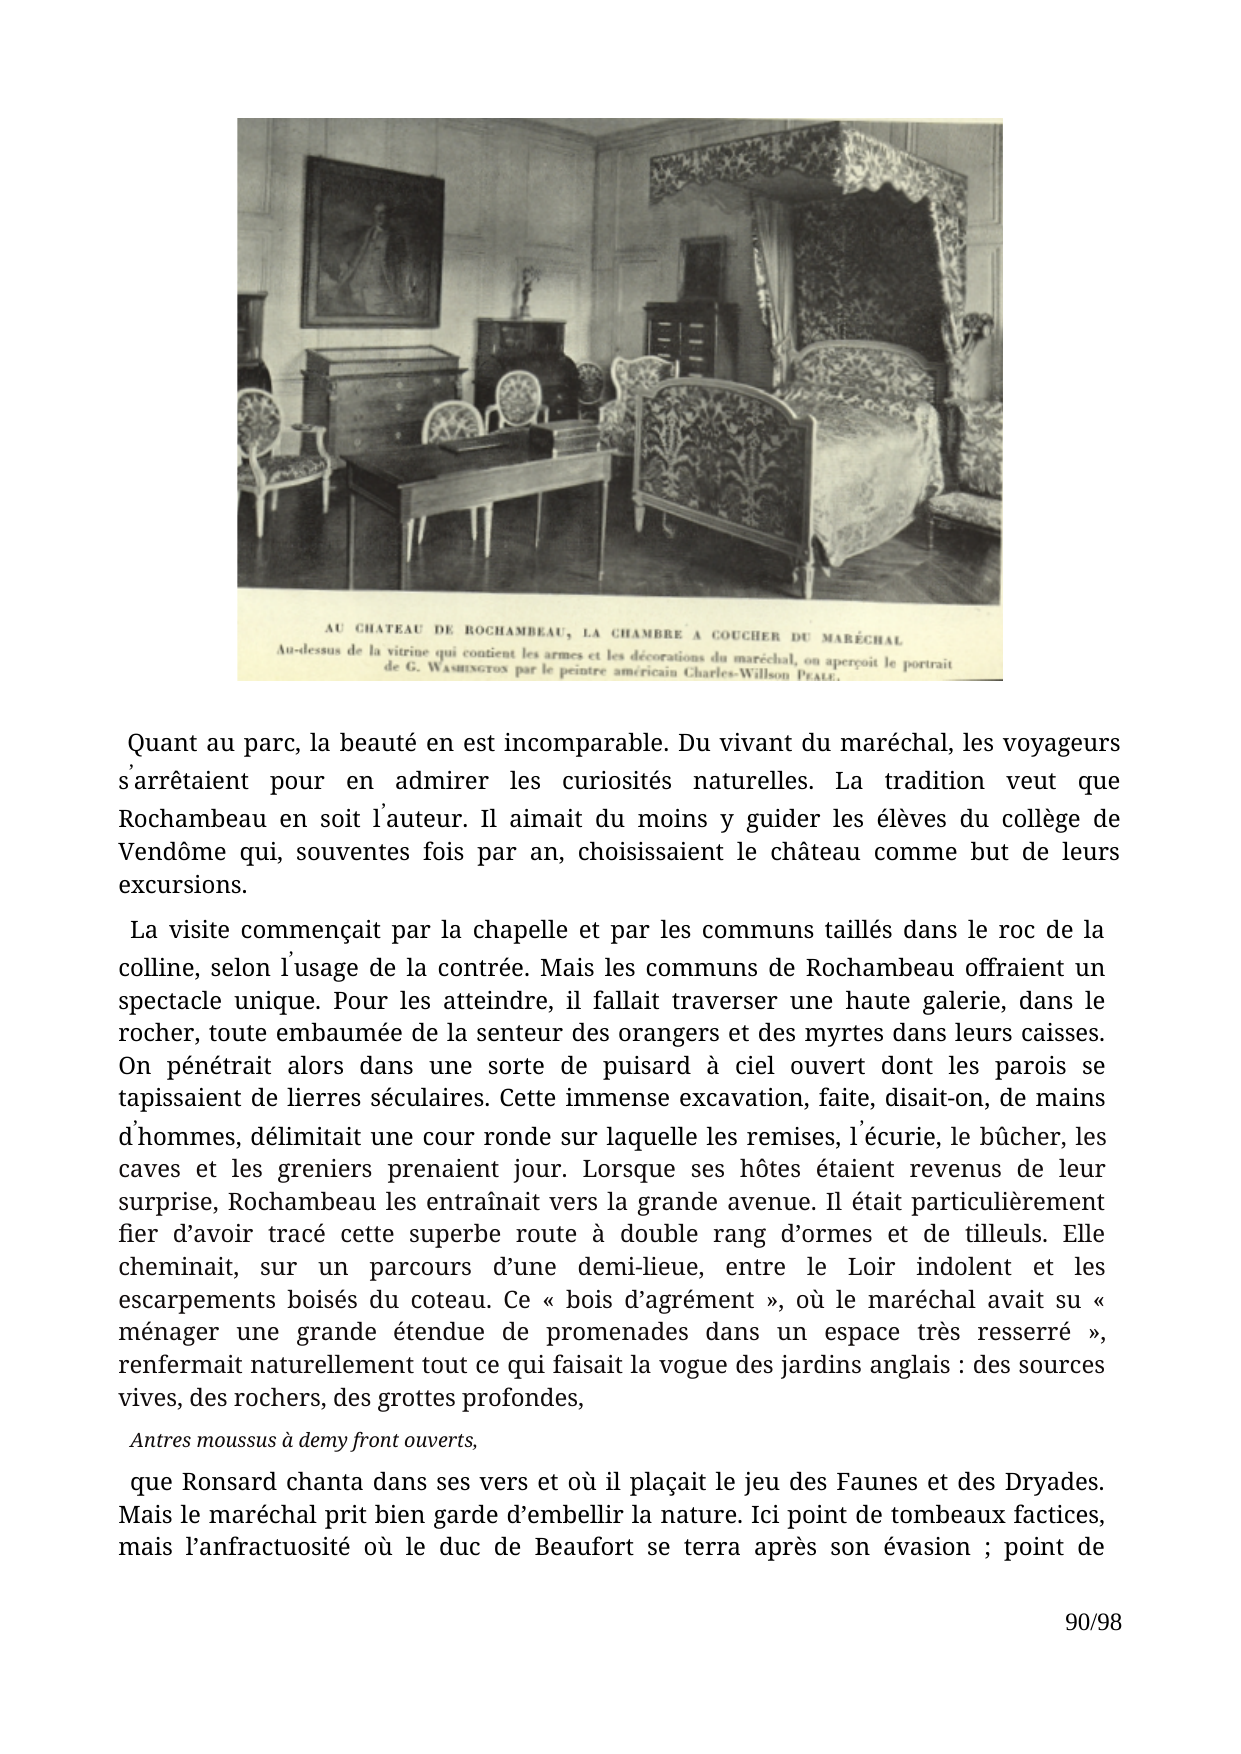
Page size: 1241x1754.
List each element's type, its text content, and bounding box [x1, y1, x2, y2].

text Quant au parc, la beauté en est incomparable. Du vivant du maréchal, les voyageurs s’arrêtaient pour en admirer les curiosités naturelles. La tradition veut que Rochambeau en soit l’auteur. Il aimait du moins y guider les élèves du collège de Vendôme qui, souventes fois par an, choisissaient le château comme but de leurs excursions. [118, 726, 1122, 900]
text La visite commençait par la chapelle et par les communs taillés dans le roc de la colline, selon l’usage de la contrée. Mais les communs de Rochambeau offraient un spectacle unique. Pour les atteindre, il fallait traverser une haute galerie, dans le rocher, toute embaumée de la senteur des orangers et des myrtes dans leurs caisses. On pénétrait alors dans une sorte de puisard à ciel ouvert dont les parois se tapissaient de lierres séculaires. Cette immense excavation, faite, disait-on, de mains d’hommes, délimitait une cour ronde sur laquelle les remises, l’écurie, le bûcher, les caves et les greniers prenaient jour. Lorsque ses hôtes étaient revenus de leur surprise, Rochambeau les entraînait vers la grande avenue. Il était particulièrement fier d’avoir tracé cette superbe route à double rang d’ormes et de tilleuls. Elle cheminait, sur un parcours d’une demi-lieue, entre le Loir indolent et les escarpements boisés du coteau. Ce « bois d’agrément », où le maréchal avait su « ménager une grande étendue de promenades dans un espace très resserré », renfermait naturellement tout ce qui faisait la vogue des jardins anglais : des sources vives, des rochers, des grottes profondes, [118, 913, 1107, 1413]
text que Ronsard chanta dans ses vers et où il plaçait le jeu des Faunes et des Dryades. Mais le maréchal prit bien garde d’embellir la nature. Ici point de tombeaux factices, mais l’anfractuosité où le duc de Beaufort se terra après son évasion ; point de [118, 1465, 1107, 1563]
text Antres moussus à demy front ouverts, [118, 1424, 1107, 1454]
